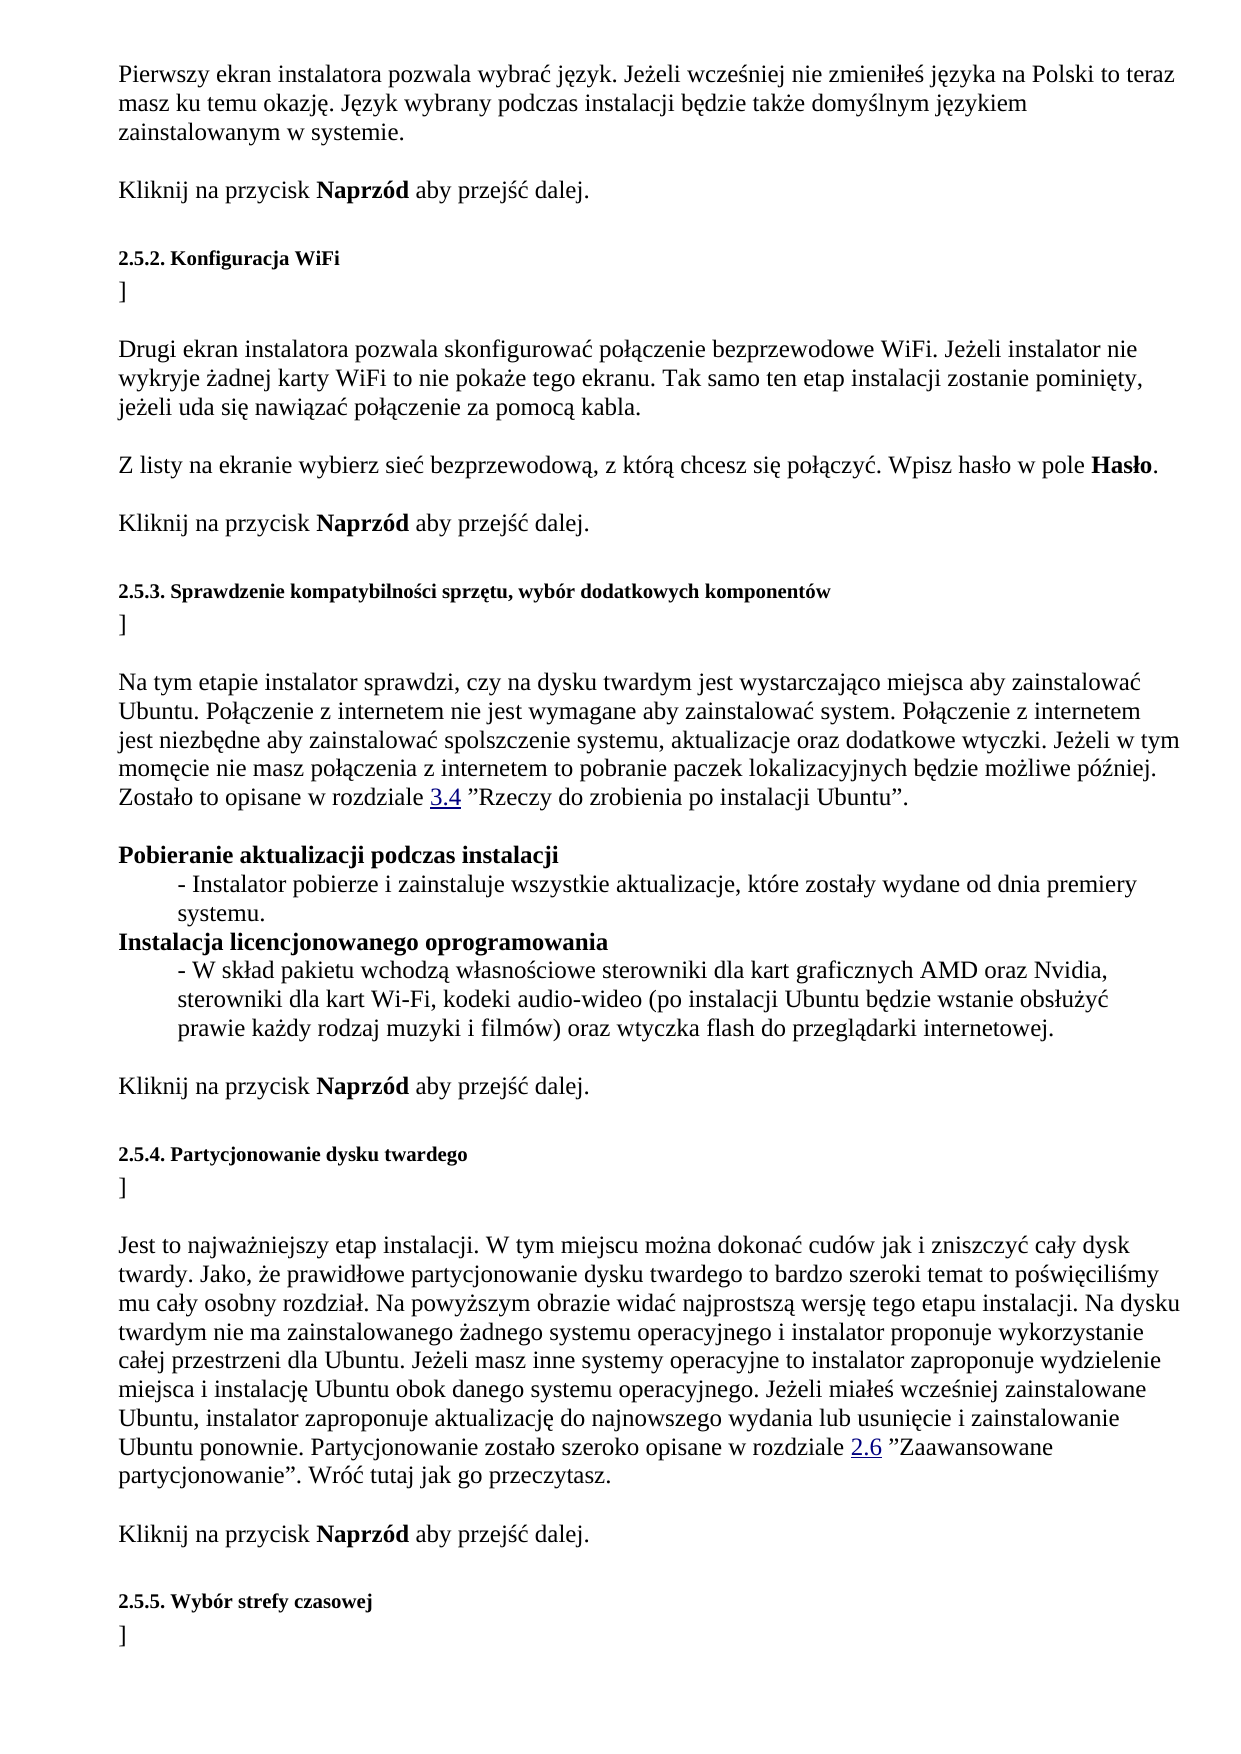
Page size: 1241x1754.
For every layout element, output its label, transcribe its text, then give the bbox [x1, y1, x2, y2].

subtitle 2.5.3. Sprawdzenie kompatybilności sprzętu, wybór dodatkowych komponentów [118, 579, 1181, 603]
text Pierwszy ekran instalatora pozwala wybrać język. Jeżeli wcześniej nie zmieniłeś języka na Polski to teraz masz ku temu okazję. Język wybrany podczas instalacji będzie także domyślnym językiem zainstalowanym w systemie. [118, 59, 1181, 145]
text ] [118, 609, 1181, 638]
list - Instalator pobierze i zainstaluje wszystkie aktualizacje, które zostały wydane od dnia premiery systemu. [177, 869, 1181, 927]
subtitle 2.5.5. Wybór strefy czasowej [118, 1589, 1181, 1613]
text Jest to najważniejszy etap instalacji. W tym miejscu można dokonać cudów jak i zniszczyć cały dysk twardy. Jako, że prawidłowe partycjonowanie dysku twardego to bardzo szeroki temat to poświęciliśmy mu cały osobny rozdział. Na powyższym obrazie widać najprostszą wersję tego etapu instalacji. Na dysku twardym nie ma zainstalowanego żadnego systemu operacyjnego i instalator proponuje wykorzystanie całej przestrzeni dla Ubuntu. Jeżeli masz inne systemy operacyjne to instalator zaproponuje wydzielenie miejsca i instalację Ubuntu obok danego systemu operacyjnego. Jeżeli miałeś wcześniej zainstalowane Ubuntu, instalator zaproponuje aktualizację do najnowszego wydania lub usunięcie i zainstalowanie Ubuntu ponownie. Partycjonowanie zostało szeroko opisane w rozdziale 2.6 ”Zaawansowane partycjonowanie”. Wróć tutaj jak go przeczytasz. [118, 1231, 1181, 1489]
text ] [118, 276, 1181, 304]
text Na tym etapie instalator sprawdzi, czy na dysku twardym jest wystarczająco miejsca aby zainstalować Ubuntu. Połączenie z internetem nie jest wymagane aby zainstalować system. Połączenie z internetem jest niezbędne aby zainstalować spolszczenie systemu, aktualizacje oraz dodatkowe wtyczki. Jeżeli w tym momęcie nie masz połączenia z internetem to pobranie paczek lokalizacyjnych będzie możliwe później. Zostało to opisane w rozdziale 3.4 ”Rzeczy do zrobienia po instalacji Ubuntu”. [118, 667, 1181, 811]
subtitle Instalacja licencjonowanego oprogramowania [118, 927, 1181, 956]
text Z listy na ekranie wybierz sieć bezprzewodową, z którą chcesz się połączyć. Wpisz hasło w pole Hasło. [118, 450, 1181, 478]
text Kliknij na przycisk Naprzód aby przejść dalej. [118, 1519, 1181, 1547]
list - W skład pakietu wchodzą własnościowe sterowniki dla kart graficznych AMD oraz Nvidia, sterowniki dla kart Wi-Fi, kodeki audio-wideo (po instalacji Ubuntu będzie wstanie obsłużyć prawie każdy rodzaj muzyki i filmów) oraz wtyczka flash do przeglądarki internetowej. [177, 956, 1181, 1042]
text ] [118, 1620, 1181, 1648]
subtitle 2.5.4. Partycjonowanie dysku twardego [118, 1142, 1181, 1166]
subtitle 2.5.2. Konfiguracja WiFi [118, 246, 1181, 269]
text Kliknij na przycisk Naprzód aby przejść dalej. [118, 175, 1181, 203]
text Kliknij na przycisk Naprzód aby przejść dalej. [118, 1071, 1181, 1100]
text Drugi ekran instalatora pozwala skonfigurować połączenie bezprzewodowe WiFi. Jeżeli instalator nie wykryje żadnej karty WiFi to nie pokaże tego ekranu. Tak samo ten etap instalacji zostanie pominięty, jeżeli uda się nawiązać połączenie za pomocą kabla. [118, 334, 1181, 420]
text ] [118, 1172, 1181, 1201]
text Kliknij na przycisk Naprzód aby przejść dalej. [118, 508, 1181, 537]
subtitle Pobieranie aktualizacji podczas instalacji [118, 841, 1181, 869]
